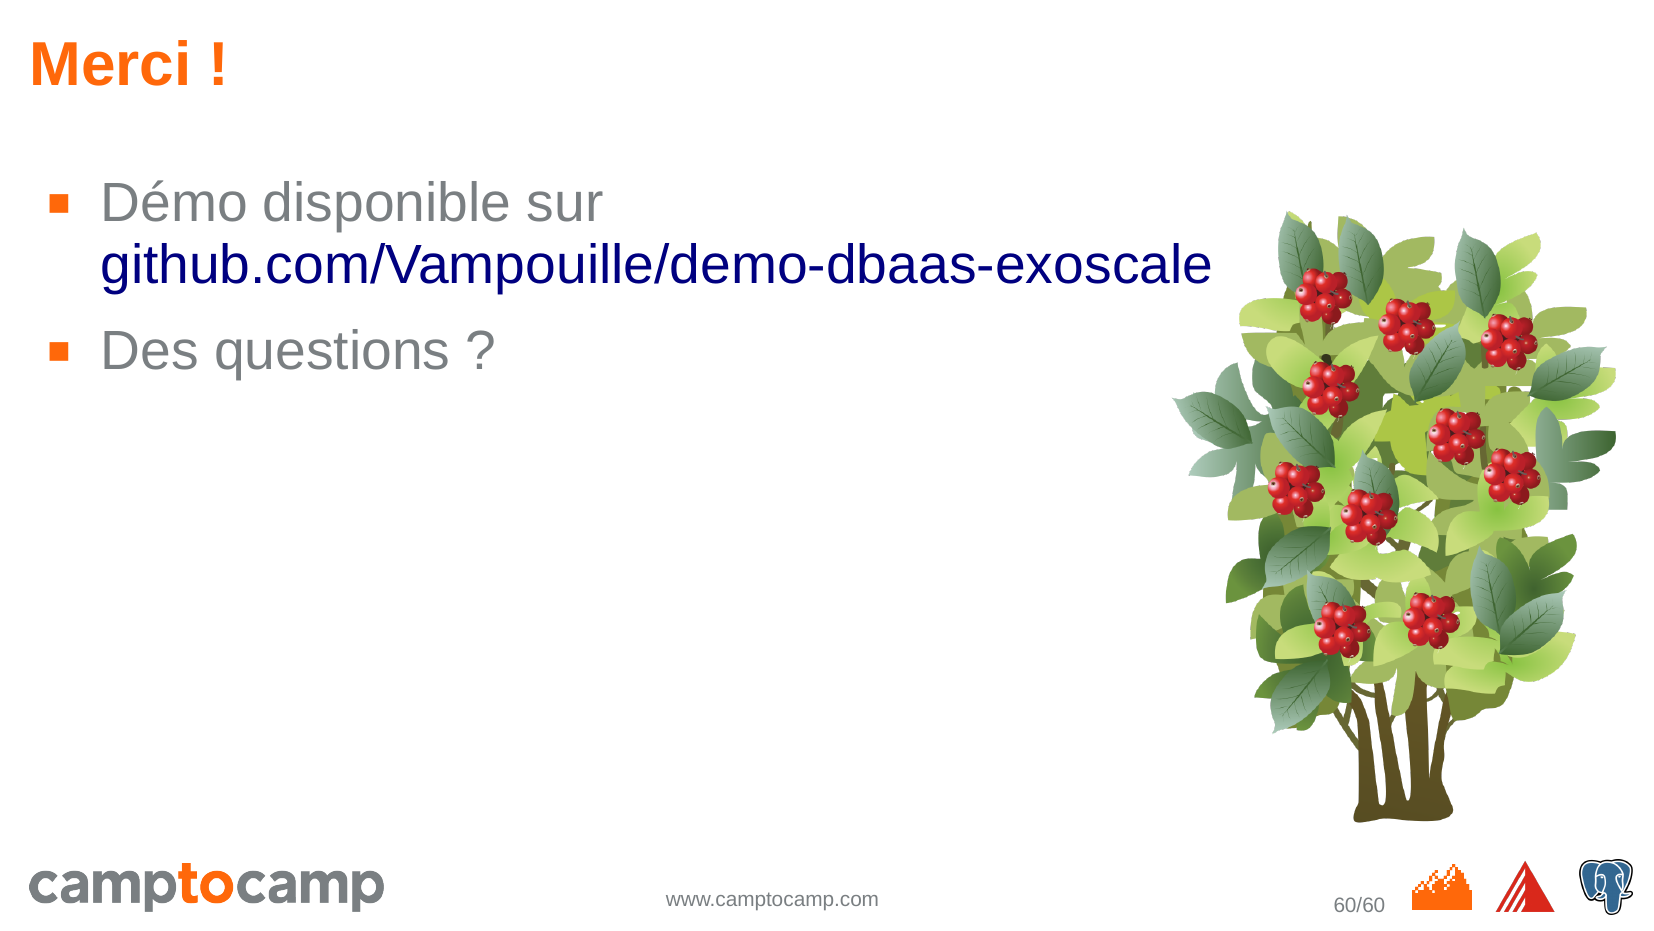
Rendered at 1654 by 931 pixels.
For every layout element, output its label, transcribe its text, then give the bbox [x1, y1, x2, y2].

picture [1495, 856, 1556, 917]
list Démo disponible sur github.com/Vampouille/demo-dbaas-exoscale Des questions ? [29, 171, 1625, 827]
picture [1412, 864, 1472, 910]
picture [1579, 859, 1633, 915]
picture [29, 863, 384, 912]
picture [1167, 206, 1625, 827]
title Merci ! [29, 29, 1625, 156]
